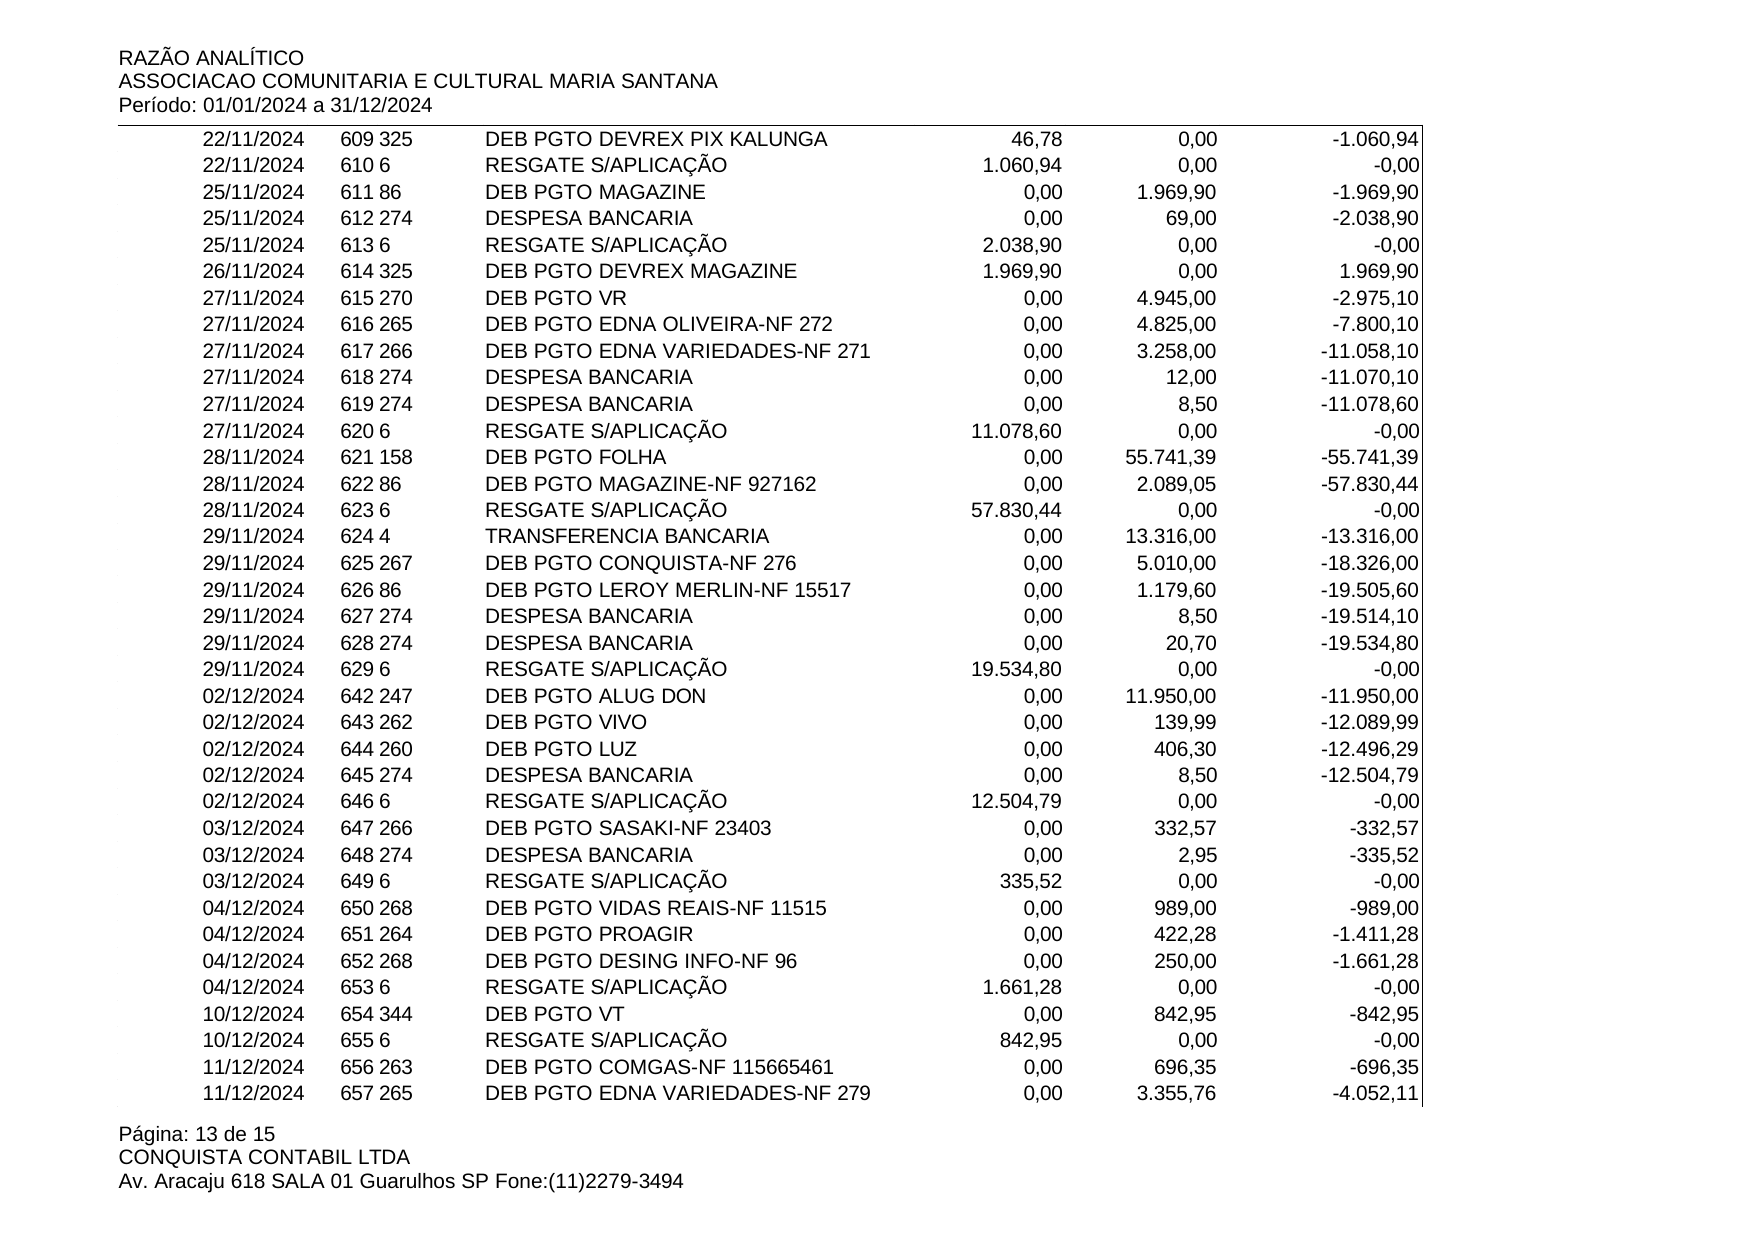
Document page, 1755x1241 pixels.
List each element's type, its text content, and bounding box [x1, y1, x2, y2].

text 0,00 [1065, 975, 1217, 999]
text 652 [340, 949, 377, 973]
text 610 [340, 153, 377, 177]
text Av. Aracaju 618 SALA 01 Guarulhos SP Fone:(11)2279-3494 [118, 1169, 686, 1193]
text 6 [379, 153, 483, 177]
text DEB PGTO LUZ [485, 736, 914, 760]
text -55.741,39 [1321, 445, 1422, 469]
text DEB PGTO CONQUISTA-NF 276 [485, 551, 914, 575]
text 645 [340, 763, 377, 787]
text 0,00 [914, 445, 1063, 469]
text 02/12/2024 [202, 683, 308, 707]
text 0,00 [914, 339, 1063, 363]
text DESPESA BANCARIA [485, 604, 914, 628]
text -335,52 [1349, 843, 1422, 867]
text 653 [340, 975, 377, 999]
text 0,00 [1065, 657, 1217, 681]
text 6 [379, 869, 483, 893]
text 69,00 [1166, 206, 1219, 230]
text 57.830,44 [971, 498, 1065, 522]
text 611 [340, 180, 377, 204]
text 04/12/2024 [202, 949, 308, 973]
text 03/12/2024 [202, 869, 308, 893]
text 0,00 [914, 922, 1063, 946]
text 0,00 [1065, 127, 1218, 151]
text 247 [379, 683, 483, 707]
text 344 [379, 1002, 483, 1026]
text 623 [340, 498, 377, 522]
text 0,00 [914, 312, 1063, 336]
text 3.355,76 [1137, 1081, 1219, 1105]
text -19.505,60 [1321, 577, 1422, 601]
text 20,70 [1166, 630, 1219, 654]
text 29/11/2024 [202, 551, 308, 575]
text 0,00 [914, 604, 1063, 628]
text -12.089,99 [1321, 710, 1422, 734]
text 28/11/2024 [202, 445, 308, 469]
text -0,00 [1219, 1028, 1420, 1052]
text 86 [379, 180, 483, 204]
text 0,00 [1065, 498, 1217, 522]
text 0,00 [914, 365, 1063, 389]
text 139,99 [1154, 710, 1219, 734]
text 260 [379, 736, 483, 760]
text 0,00 [1065, 259, 1218, 283]
text 0,00 [914, 577, 1063, 601]
text DEB PGTO SASAKI-NF 23403 [485, 816, 914, 840]
text DEB PGTO FOLHA [485, 445, 914, 469]
text -0,00 [1219, 233, 1420, 257]
text 6 [379, 789, 483, 813]
text 267 [379, 551, 483, 575]
text -0,00 [1219, 153, 1420, 177]
text DEB PGTO PROAGIR [485, 922, 914, 946]
text DESPESA BANCARIA [485, 763, 914, 787]
text DEB PGTO EDNA VARIEDADES-NF 271 [485, 339, 914, 363]
text -989,00 [1349, 896, 1422, 919]
text -57.830,44 [1321, 471, 1422, 495]
text 268 [379, 949, 483, 973]
text RESGATE S/APLICAÇÃO [485, 975, 914, 999]
text 651 [340, 922, 377, 946]
text 8,50 [1065, 392, 1218, 416]
text 13.316,00 [1125, 524, 1219, 548]
text 263 [379, 1054, 483, 1078]
text 0,00 [914, 524, 1063, 548]
text 5.010,00 [1137, 551, 1219, 575]
text 0,00 [1065, 789, 1217, 813]
text 274 [379, 365, 483, 389]
text 0,00 [914, 843, 1063, 867]
text DEB PGTO EDNA VARIEDADES-NF 279 [485, 1081, 914, 1105]
text 0,00 [914, 949, 1063, 973]
text 29/11/2024 [202, 657, 308, 681]
text 0,00 [1065, 869, 1218, 893]
text 1.179,60 [1137, 577, 1219, 601]
text 11/12/2024 [202, 1081, 308, 1105]
text 646 [340, 789, 377, 813]
text 649 [340, 869, 377, 893]
text Página: 13 de 15 [118, 1122, 686, 1146]
text 0,00 [914, 180, 1063, 204]
text 274 [379, 206, 483, 230]
text 250,00 [1154, 949, 1219, 973]
text 27/11/2024 [202, 418, 308, 442]
text -1.969,90 [1332, 180, 1422, 204]
text 332,57 [1154, 816, 1219, 840]
text DESPESA BANCARIA [485, 630, 914, 654]
text 648 [340, 843, 377, 867]
text 0,00 [1065, 153, 1217, 177]
text 842,95 [1154, 1002, 1219, 1026]
text 618 [340, 365, 377, 389]
text -7.800,10 [1332, 312, 1422, 336]
text 0,00 [914, 816, 1063, 840]
text 1.969,90 [982, 259, 1065, 283]
text 274 [379, 630, 483, 654]
text 622 [340, 471, 377, 495]
text 10/12/2024 [202, 1002, 308, 1026]
text CONQUISTA CONTABIL LTDA [118, 1146, 686, 1169]
text 25/11/2024 [202, 180, 308, 204]
text 6 [379, 498, 483, 522]
text 624 [340, 524, 377, 548]
text 04/12/2024 [202, 975, 308, 999]
text 626 [340, 577, 377, 601]
text DEB PGTO COMGAS-NF 115665461 [485, 1054, 914, 1078]
text RESGATE S/APLICAÇÃO [485, 418, 914, 442]
text 6 [379, 657, 483, 681]
text 11.078,60 [971, 418, 1065, 442]
text 266 [379, 816, 483, 840]
text 625 [340, 551, 377, 575]
text DEB PGTO MAGAZINE [485, 180, 914, 204]
text 274 [379, 843, 483, 867]
text 657 [340, 1081, 377, 1105]
text 3.258,00 [1137, 339, 1219, 363]
text 86 [379, 577, 483, 601]
text 0,00 [914, 710, 1063, 734]
text 0,00 [914, 630, 1063, 654]
text 274 [379, 763, 483, 787]
text 22/11/2024 [202, 127, 308, 151]
text RESGATE S/APLICAÇÃO [485, 869, 914, 893]
text DESPESA BANCARIA [485, 392, 914, 416]
text 6 [379, 975, 483, 999]
text 265 [379, 1081, 483, 1105]
text -13.316,00 [1321, 524, 1422, 548]
text 0,00 [914, 683, 1063, 707]
text -19.514,10 [1321, 604, 1422, 628]
text 8,50 [1065, 604, 1218, 628]
text 627 [340, 604, 377, 628]
text 12.504,79 [971, 789, 1065, 813]
text 27/11/2024 [202, 286, 308, 309]
text 29/11/2024 [202, 604, 308, 628]
text 1.661,28 [982, 975, 1065, 999]
text 629 [340, 657, 377, 681]
text 27/11/2024 [202, 392, 308, 416]
text 26/11/2024 [202, 259, 308, 283]
text 613 [340, 233, 377, 257]
text -1.060,94 [1332, 127, 1422, 151]
text 643 [340, 710, 377, 734]
text 266 [379, 339, 483, 363]
text DEB PGTO MAGAZINE-NF 927162 [485, 471, 914, 495]
text 22/11/2024 [202, 153, 308, 177]
text 0,00 [914, 763, 1063, 787]
text RESGATE S/APLICAÇÃO [485, 153, 914, 177]
text -1.661,28 [1332, 949, 1422, 973]
text DESPESA BANCARIA [485, 843, 914, 867]
text -332,57 [1349, 816, 1422, 840]
text DEB PGTO DEVREX MAGAZINE [485, 259, 914, 283]
text -11.070,10 [1321, 365, 1422, 389]
text 55.741,39 [1125, 445, 1219, 469]
text 19.534,80 [971, 657, 1065, 681]
text 621 [340, 445, 377, 469]
text DEB PGTO VR [485, 286, 914, 309]
text 696,35 [1154, 1054, 1219, 1078]
text -0,00 [1219, 498, 1420, 522]
text 8,50 [1065, 763, 1218, 787]
text 274 [379, 392, 483, 416]
text 0,00 [914, 471, 1063, 495]
text 4.825,00 [1137, 312, 1219, 336]
text Período: 01/01/2024 a 31/12/2024 [118, 93, 721, 117]
text RAZÃO ANALÍTICO [118, 47, 721, 70]
text RESGATE S/APLICAÇÃO [485, 657, 914, 681]
text 2,95 [1065, 843, 1218, 867]
text 650 [340, 896, 377, 919]
text -1.411,28 [1332, 922, 1422, 946]
text 0,00 [1065, 233, 1217, 257]
text 02/12/2024 [202, 736, 308, 760]
text -4.052,11 [1332, 1081, 1422, 1105]
text 03/12/2024 [202, 816, 308, 840]
text DEB PGTO ALUG DON [485, 683, 914, 707]
text DESPESA BANCARIA [485, 365, 914, 389]
text ASSOCIACAO COMUNITARIA E CULTURAL MARIA SANTANA [118, 70, 721, 93]
text 6 [379, 233, 483, 257]
text 28/11/2024 [202, 471, 308, 495]
text 6 [379, 1028, 483, 1052]
text 268 [379, 896, 483, 919]
text 620 [340, 418, 377, 442]
text DEB PGTO DESING INFO-NF 96 [485, 949, 914, 973]
text 0,00 [914, 206, 1063, 230]
text 422,28 [1154, 922, 1219, 946]
text DEB PGTO EDNA OLIVEIRA-NF 272 [485, 312, 914, 336]
text 27/11/2024 [202, 365, 308, 389]
text 28/11/2024 [202, 498, 308, 522]
text 656 [340, 1054, 377, 1078]
text 647 [340, 816, 377, 840]
text 0,00 [914, 1081, 1063, 1105]
text 12,00 [1166, 365, 1219, 389]
text DEB PGTO VT [485, 1002, 914, 1026]
text 29/11/2024 [202, 577, 308, 601]
text 612 [340, 206, 377, 230]
text 642 [340, 683, 377, 707]
text 0,00 [1065, 418, 1217, 442]
text DEB PGTO VIDAS REAIS-NF 11515 [485, 896, 914, 919]
text 989,00 [1154, 896, 1219, 919]
text 02/12/2024 [202, 710, 308, 734]
text RESGATE S/APLICAÇÃO [485, 789, 914, 813]
text 619 [340, 392, 377, 416]
text 02/12/2024 [202, 789, 308, 813]
text -842,95 [1349, 1002, 1422, 1026]
text -2.038,90 [1332, 206, 1422, 230]
text 655 [340, 1028, 377, 1052]
text 0,00 [914, 1002, 1063, 1026]
text 0,00 [914, 896, 1063, 919]
text 262 [379, 710, 483, 734]
text 0,00 [1065, 1028, 1218, 1052]
text 04/12/2024 [202, 896, 308, 919]
text 406,30 [1154, 736, 1219, 760]
text 609 [340, 127, 377, 151]
text -0,00 [1219, 657, 1420, 681]
text -2.975,10 [1332, 286, 1422, 309]
text 02/12/2024 [202, 763, 308, 787]
text -0,00 [1219, 869, 1420, 893]
text 11/12/2024 [202, 1054, 308, 1078]
text RESGATE S/APLICAÇÃO [485, 498, 914, 522]
text 27/11/2024 [202, 339, 308, 363]
text 270 [379, 286, 483, 309]
text -11.950,00 [1321, 683, 1422, 707]
text RESGATE S/APLICAÇÃO [485, 233, 914, 257]
text 325 [379, 259, 483, 283]
text 264 [379, 922, 483, 946]
text -0,00 [1219, 418, 1420, 442]
text 1.969,90 [1339, 259, 1422, 283]
text -0,00 [1219, 789, 1420, 813]
text 325 [379, 127, 483, 151]
text 0,00 [914, 392, 1063, 416]
text 10/12/2024 [202, 1028, 308, 1052]
text 628 [340, 630, 377, 654]
text -18.326,00 [1321, 551, 1422, 575]
text 644 [340, 736, 377, 760]
text 614 [340, 259, 377, 283]
text 617 [340, 339, 377, 363]
text 158 [379, 445, 483, 469]
text -12.496,29 [1321, 736, 1422, 760]
text 27/11/2024 [202, 312, 308, 336]
text 25/11/2024 [202, 233, 308, 257]
text 616 [340, 312, 377, 336]
text -696,35 [1349, 1054, 1422, 1078]
text -0,00 [1219, 975, 1420, 999]
text 335,52 [999, 869, 1065, 893]
text 0,00 [914, 1054, 1063, 1078]
text 4 [379, 524, 483, 548]
text -12.504,79 [1321, 763, 1422, 787]
text 615 [340, 286, 377, 309]
text DEB PGTO DEVREX PIX KALUNGA [485, 127, 914, 151]
text 25/11/2024 [202, 206, 308, 230]
text 1.060,94 [982, 153, 1065, 177]
text 29/11/2024 [202, 524, 308, 548]
text 2.038,90 [982, 233, 1065, 257]
text 274 [379, 604, 483, 628]
text 654 [340, 1002, 377, 1026]
text TRANSFERENCIA BANCARIA [485, 524, 914, 548]
text DEB PGTO LEROY MERLIN-NF 15517 [485, 577, 914, 601]
text 0,00 [914, 736, 1063, 760]
text DESPESA BANCARIA [485, 206, 914, 230]
text 1.969,90 [1137, 180, 1219, 204]
text 0,00 [914, 551, 1063, 575]
text 6 [379, 418, 483, 442]
text 2.089,05 [1137, 471, 1219, 495]
text 4.945,00 [1137, 286, 1219, 309]
text 842,95 [999, 1028, 1065, 1052]
text 11.950,00 [1125, 683, 1219, 707]
text 46,78 [1011, 127, 1065, 151]
text 265 [379, 312, 483, 336]
text 0,00 [914, 286, 1063, 309]
text -11.078,60 [1321, 392, 1422, 416]
text 86 [379, 471, 483, 495]
text DEB PGTO VIVO [485, 710, 914, 734]
text -19.534,80 [1321, 630, 1422, 654]
text 03/12/2024 [202, 843, 308, 867]
text 04/12/2024 [202, 922, 308, 946]
text -11.058,10 [1321, 339, 1422, 363]
text 29/11/2024 [202, 630, 308, 654]
text RESGATE S/APLICAÇÃO [485, 1028, 914, 1052]
